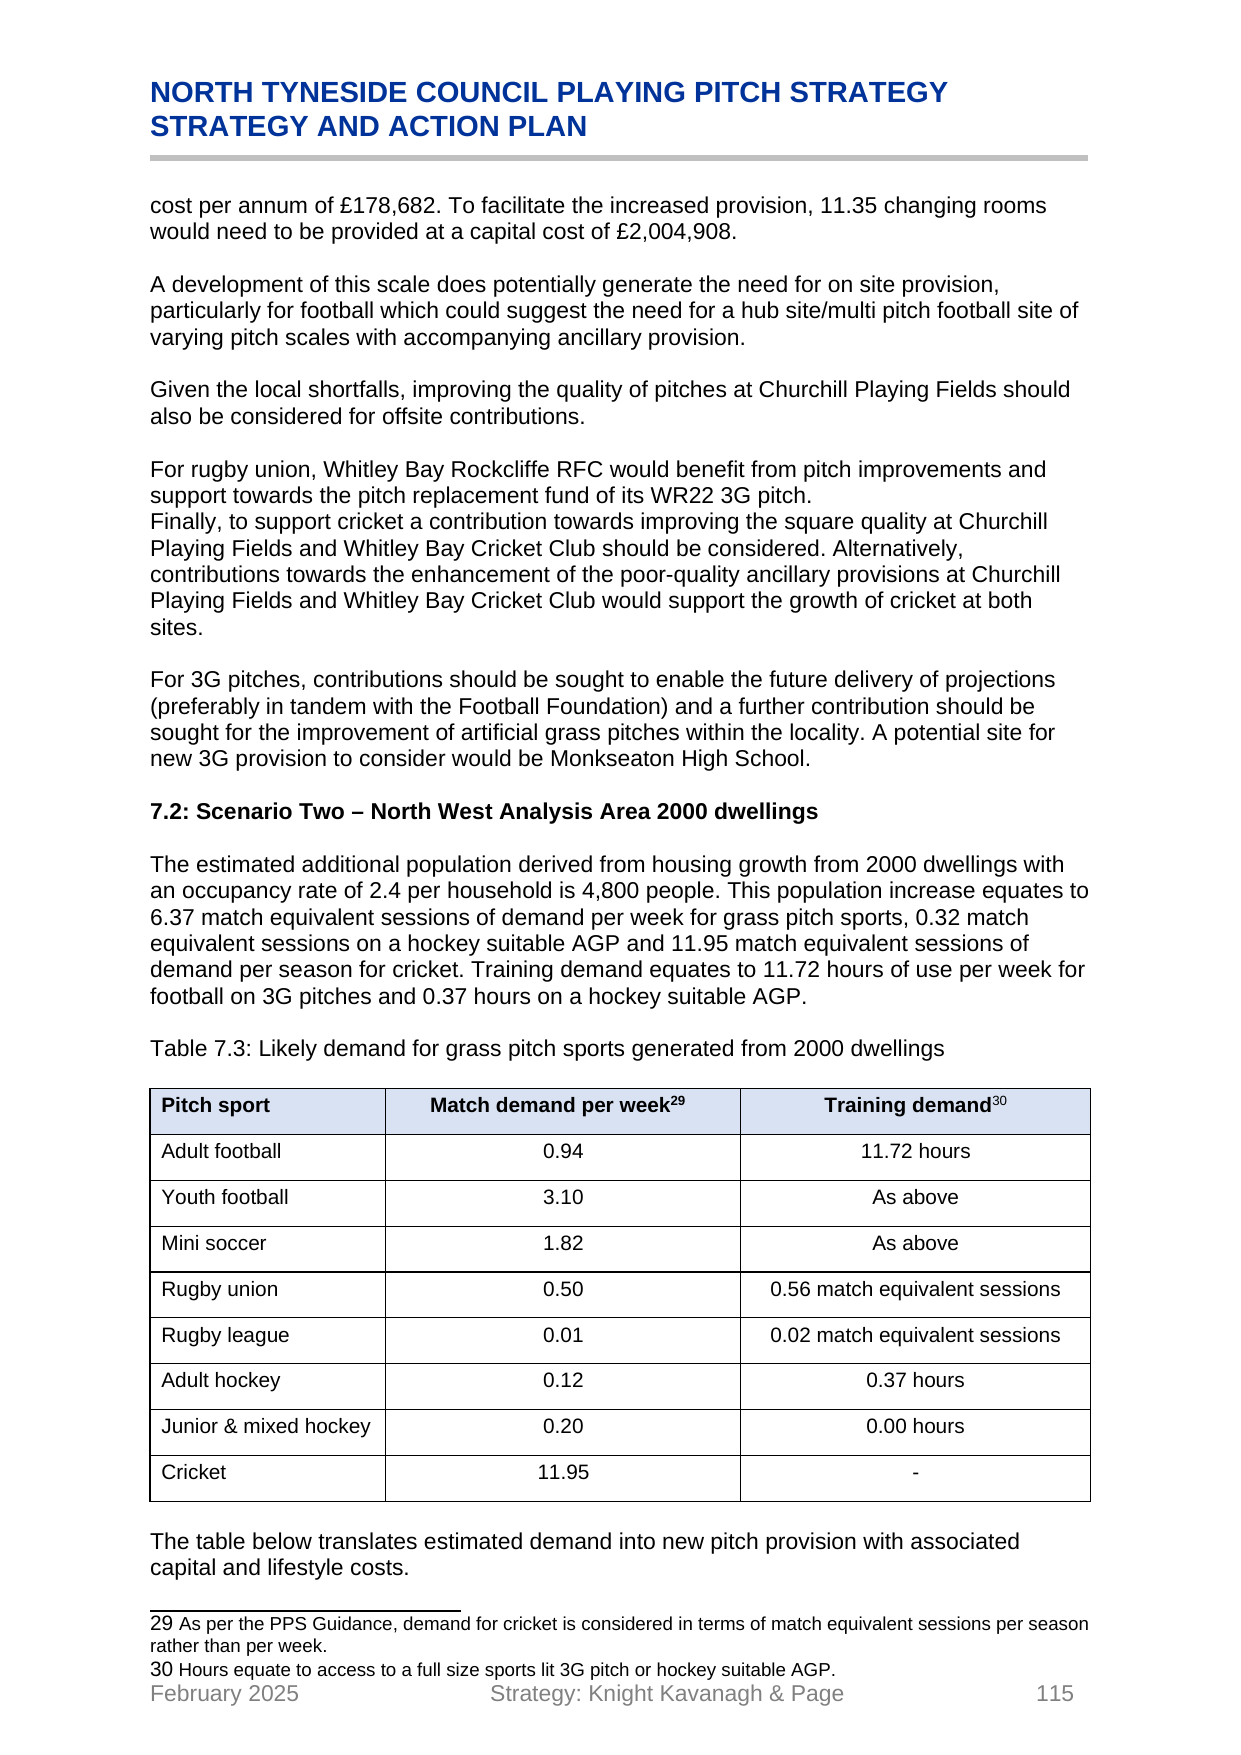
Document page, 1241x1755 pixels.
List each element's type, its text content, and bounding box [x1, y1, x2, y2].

table_cell 0.20 [386, 1410, 740, 1455]
table_cell 11.95 [386, 1456, 740, 1501]
text The table below translates estimated demand into new pitch provision with associated capital and lifestyle costs. [150, 1528, 1090, 1581]
table_cell Mini soccer [151, 1227, 385, 1271]
text 7.2: Scenario Two – North West Analysis Area 2000 dwellings [150, 798, 1090, 824]
table_header Training demand [741, 1089, 1090, 1134]
table_cell Junior & mixed hockey [151, 1410, 385, 1455]
table_cell 0.56 match equivalent sessions [741, 1273, 1090, 1317]
table_cell Cricket [151, 1456, 385, 1501]
table_cell Rugby league [151, 1318, 385, 1363]
table_cell 11.72 hours [741, 1135, 1090, 1180]
text For 3G pitches, contributions should be sought to enable the future delivery of projections (preferably in tandem with the Football Foundation) and a further contribution should be sought for the improvement of artificial grass pitches within the locality. A potential site for new 3G provision to consider would be Monkseaton High School. [150, 666, 1090, 772]
table_cell 0.94 [386, 1135, 740, 1180]
text cost per annum of £178,682. To facilitate the increased provision, 11.35 changing rooms would need to be provided at a capital cost of £2,004,908. [150, 192, 1090, 245]
table_cell Rugby union [151, 1273, 385, 1317]
table_cell 0.50 [386, 1273, 740, 1317]
text The estimated additional population derived from housing growth from 2000 dwellings with an occupancy rate of 2.4 per household is 4,800 people. This population increase equates to 6.37 match equivalent sessions of demand per week for grass pitch sports, 0.32 match equivalent sessions on a hockey suitable AGP and 11.95 match equivalent sessions of demand per season for cricket. Training demand equates to 11.72 hours of use per week for football on 3G pitches and 0.37 hours on a hockey suitable AGP. [150, 851, 1090, 1009]
table_cell As above [741, 1227, 1090, 1271]
table_cell 0.37 hours [741, 1364, 1090, 1409]
table_cell 3.10 [386, 1181, 740, 1226]
table_cell Adult football [151, 1135, 385, 1180]
table_header Pitch sport [151, 1089, 385, 1134]
table_cell Adult hockey [151, 1364, 385, 1409]
table_cell - [741, 1456, 1090, 1501]
table_cell 0.12 [386, 1364, 740, 1409]
table_cell Youth football [151, 1181, 385, 1226]
table_cell As above [741, 1181, 1090, 1226]
text For rugby union, Whitley Bay Rockcliffe RFC would benefit from pitch improvements and support towards the pitch replacement fund of its WR22 3G pitch. [150, 456, 1090, 508]
table_cell 0.00 hours [741, 1410, 1090, 1455]
table_cell 1.82 [386, 1227, 740, 1271]
text A development of this scale does potentially generate the need for on site provision, particularly for football which could suggest the need for a hub site/multi pitch football site of varying pitch scales with accompanying ancillary provision. [150, 271, 1090, 350]
table_header Match demand per week [386, 1089, 740, 1134]
table_cell 0.02 match equivalent sessions [741, 1318, 1090, 1363]
text Given the local shortfalls, improving the quality of pitches at Churchill Playing Fields should also be considered for offsite contributions. [150, 376, 1090, 429]
text Finally, to support cricket a contribution towards improving the square quality at Churchill Playing Fields and Whitley Bay Cricket Club should be considered. Alternatively, contributions towards the enhancement of the poor-quality ancillary provisions at Churchill Playing Fields and Whitley Bay Cricket Club would support the growth of cricket at both sites. [150, 508, 1090, 640]
table_cell 0.01 [386, 1318, 740, 1363]
text Table 7.3: Likely demand for grass pitch sports generated from 2000 dwellings [150, 1035, 1090, 1062]
